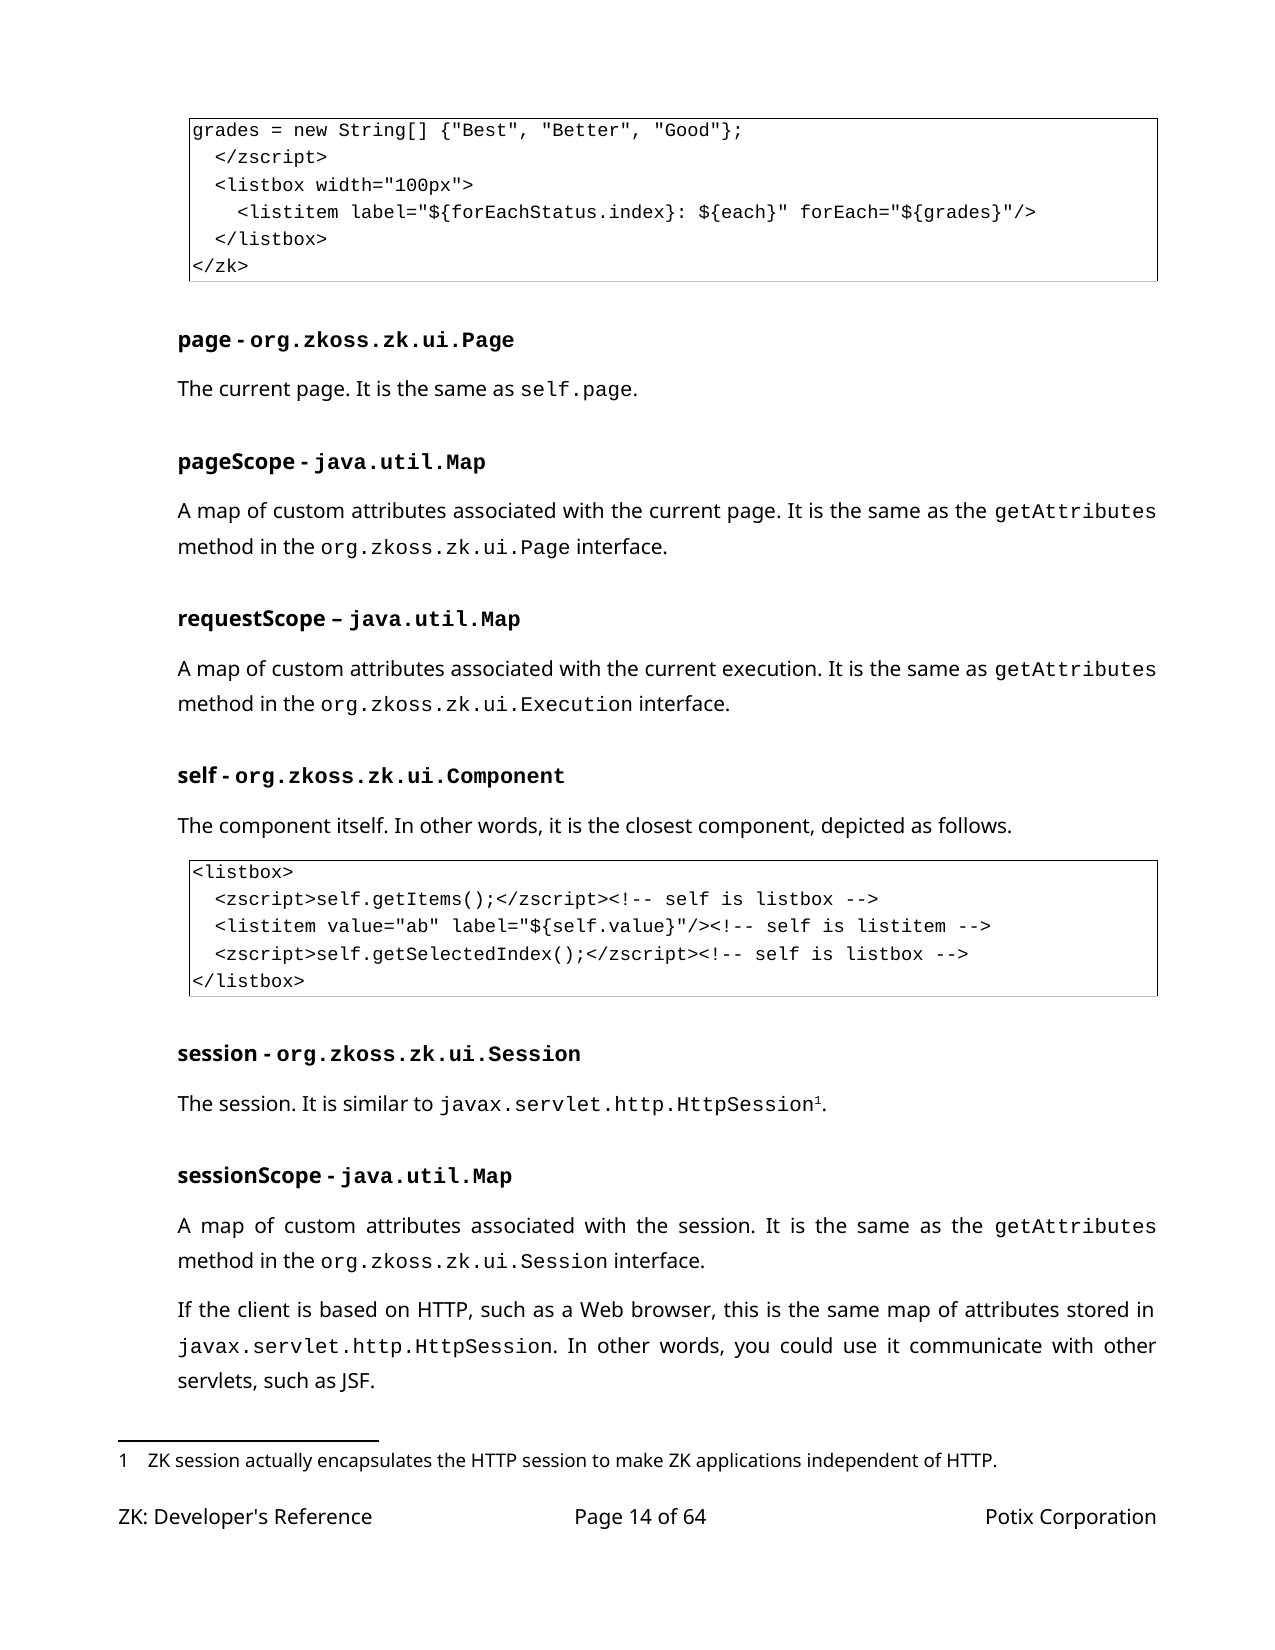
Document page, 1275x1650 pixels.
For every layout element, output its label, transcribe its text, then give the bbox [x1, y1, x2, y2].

text </zk> [190, 254, 1157, 281]
subtitle self - org.zkoss.zk.ui.Component [177, 760, 1157, 790]
text <listbox width="100px"> [190, 172, 1157, 197]
text <listbox> [190, 861, 1157, 884]
text The component itself. In other words, it is the closest component, depicted as follows. [177, 811, 1157, 839]
text The session. It is similar to javax.servlet.http.HttpSession. [177, 1089, 1157, 1118]
subtitle requestScope – java.util.Map [177, 603, 1157, 633]
text ZK session actually encapsulates the HTTP session to make ZK applications independent of HTTP. [118, 1447, 1157, 1473]
text grades = new String[] {"Best", "Better", "Good"}; [190, 119, 1157, 142]
subtitle sessionScope - java.util.Map [177, 1160, 1157, 1190]
text <zscript>self.getSelectedIndex();</zscript><!-- self is listbox --> [190, 941, 1157, 966]
subtitle session - org.zkoss.zk.ui.Session [177, 1038, 1157, 1068]
text A map of custom attributes associated with the current page. It is the same as the getAttributes method in the org.zkoss.zk.ui.Page interface. [177, 496, 1157, 560]
text <listitem label="${forEachStatus.index}: ${each}" forEach="${grades}"/> [190, 200, 1157, 224]
text A map of custom attributes associated with the session. It is the same as the getAttributes method in the org.zkoss.zk.ui.Session interface. [177, 1211, 1157, 1275]
text The current page. It is the same as self.page. [177, 374, 1157, 403]
text </zscript> [190, 145, 1157, 169]
subtitle pageScope - java.util.Map [177, 446, 1157, 476]
text </listbox> [190, 968, 1157, 996]
text </listbox> [190, 227, 1157, 251]
text A map of custom attributes associated with the current execution. It is the same as getAttributes method in the org.zkoss.zk.ui.Execution interface. [177, 654, 1157, 718]
text If the client is based on HTTP, such as a Web browser, this is the same map of attributes stored in javax.servlet.http.HttpSession. In other words, you could use it communicate with other servlets, such as JSF. [177, 1296, 1157, 1394]
text <listitem value="ab" label="${self.value}"/><!-- self is listitem --> [190, 914, 1157, 938]
text <zscript>self.getItems();</zscript><!-- self is listbox --> [190, 887, 1157, 911]
subtitle page - org.zkoss.zk.ui.Page [177, 324, 1157, 354]
